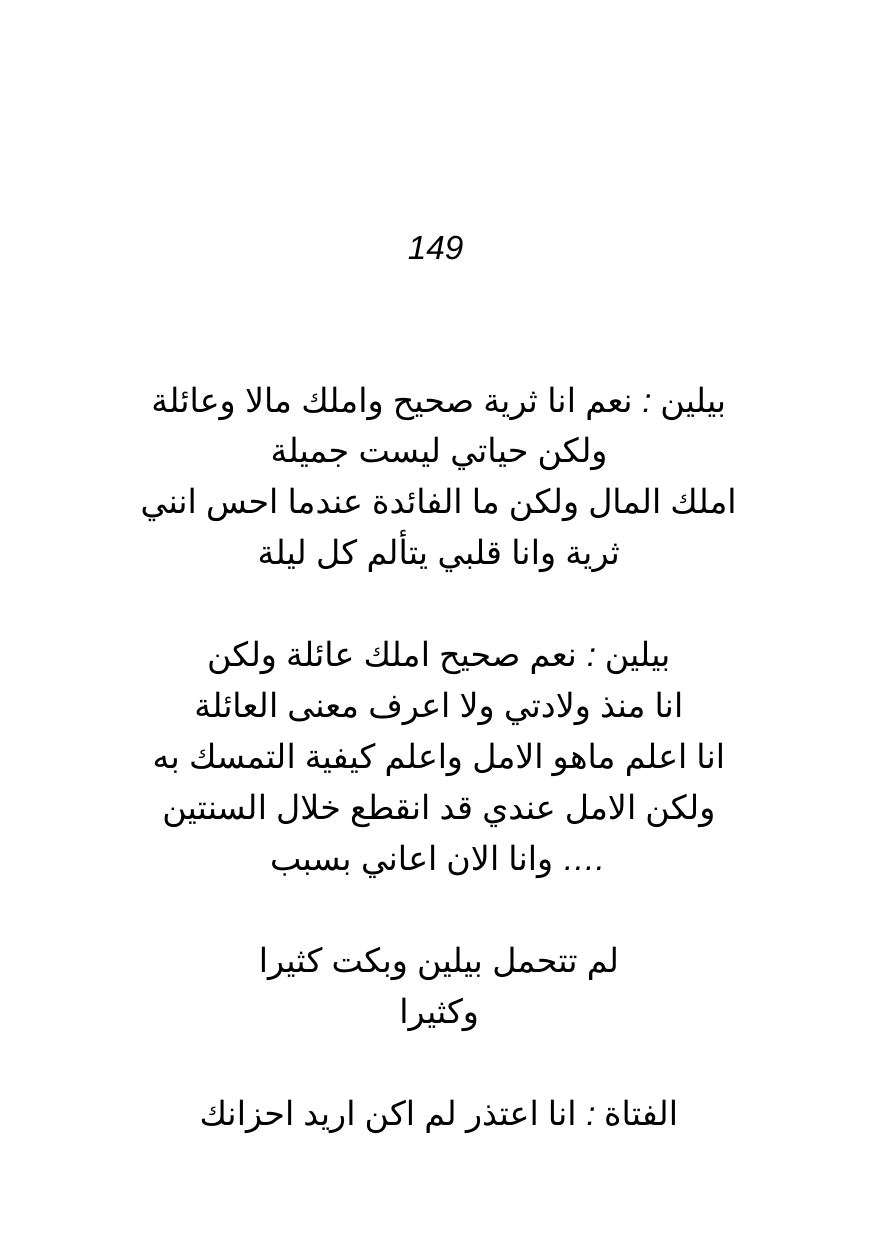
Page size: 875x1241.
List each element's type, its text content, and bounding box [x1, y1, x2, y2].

text بيلين : نعم صحيح املك عائلة ولكن [75, 635, 799, 674]
text لم تتحمل بيلين وبكت كثيرا [75, 941, 799, 979]
text ولكن الامل عندي قد انقطع خلال السنتين [75, 788, 799, 827]
text ولكن حياتي ليست جميلة [75, 432, 799, 470]
text انا منذ ولادتي ولا اعرف معنى العائلة [75, 686, 799, 725]
text املك المال ولكن ما الفائدة عندما احس انني [75, 482, 799, 521]
text وكثيرا [75, 992, 799, 1030]
text 149 [75, 228, 799, 266]
text انا اعلم ماهو الامل واعلم كيفية التمسك به [75, 737, 799, 776]
text وانا الان اعاني بسبب …. [75, 839, 799, 877]
text الفتاة : انا اعتذر لم اكن اريد احزانك [75, 1094, 799, 1132]
text ثرية وانا قلبي يتألم كل ليلة [75, 533, 799, 572]
text بيلين : نعم انا ثرية صحيح واملك مالا وعائلة [75, 381, 799, 419]
